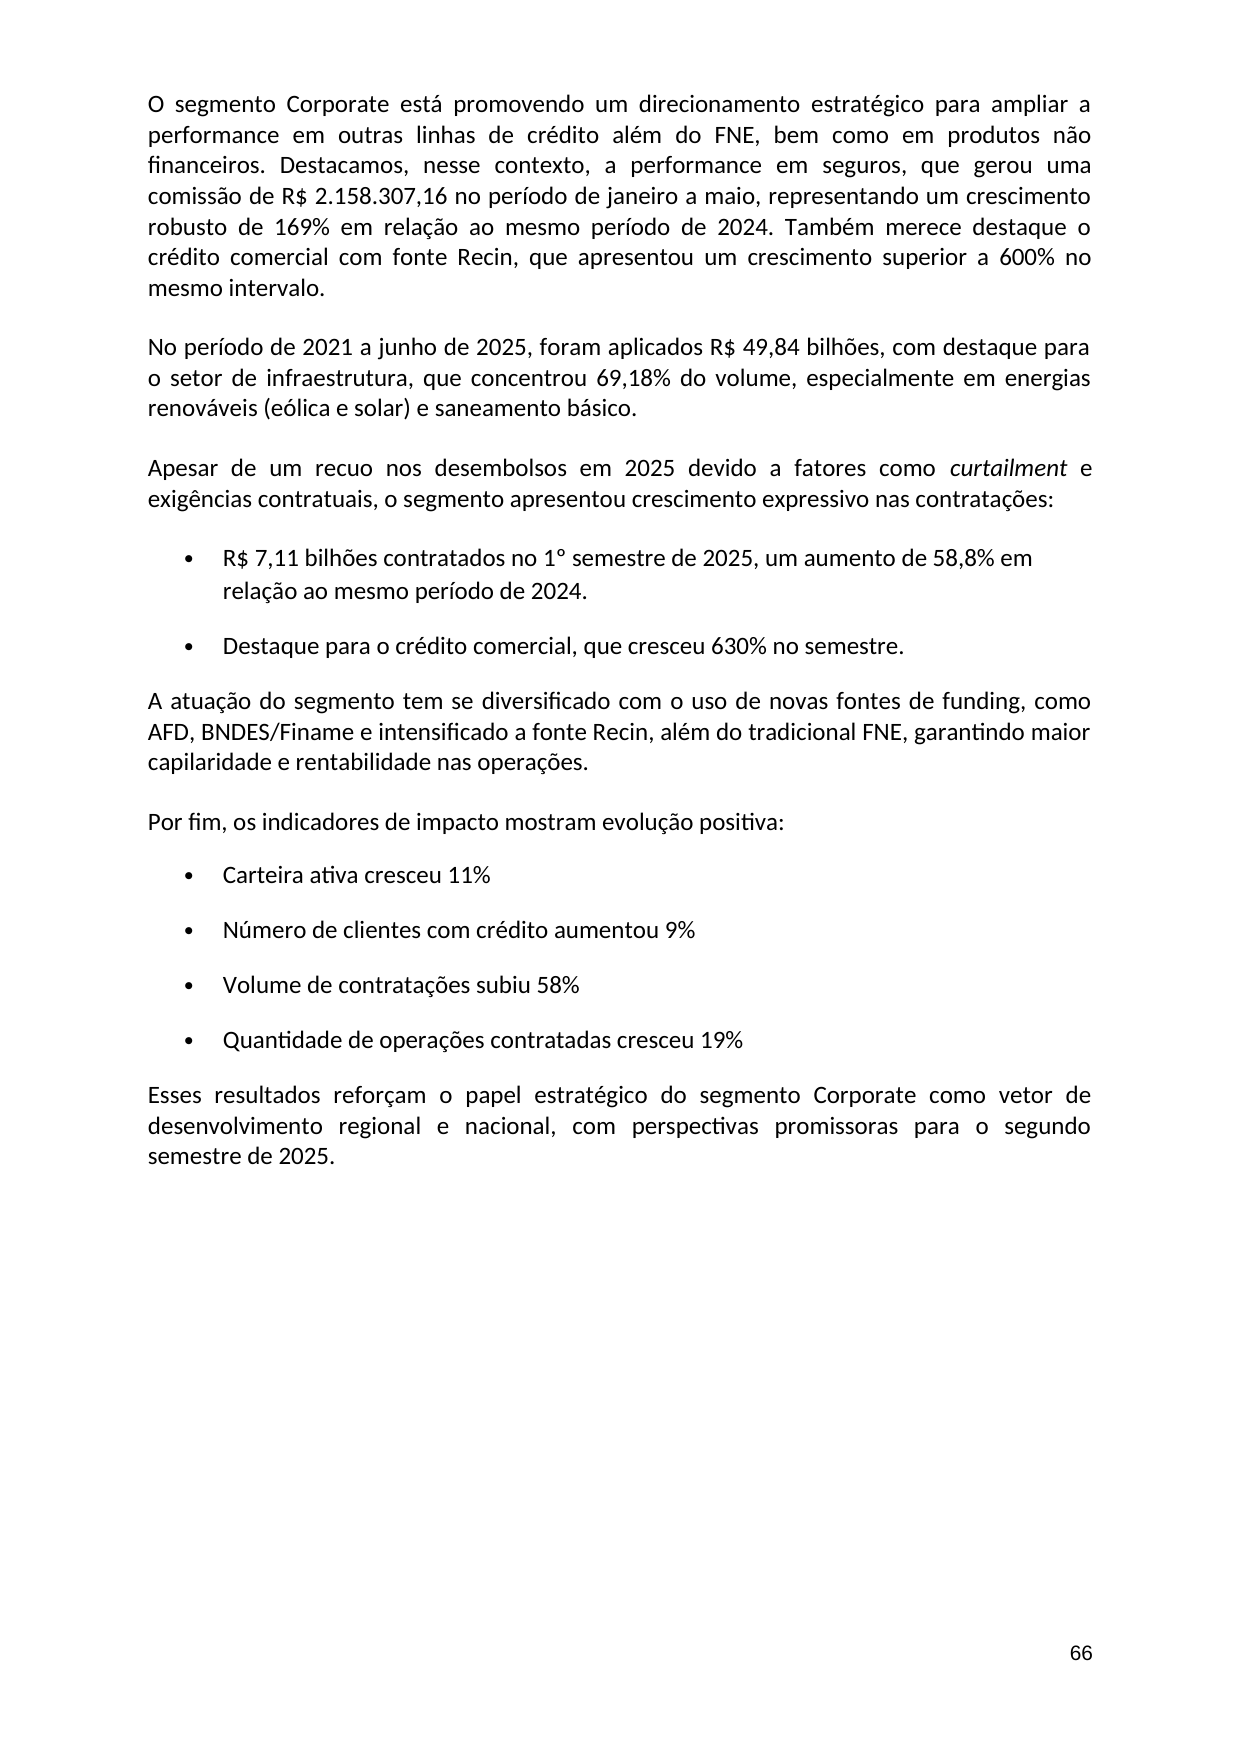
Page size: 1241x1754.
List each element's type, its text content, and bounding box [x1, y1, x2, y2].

text A atuação do segmento tem se diversificado com o uso de novas fontes de funding, como AFD, BNDES/Finame e intensificado a fonte Recin, além do tradicional FNE, garantindo maior capilaridade e rentabilidade nas operações. [148, 685, 1092, 777]
list Destaque para o crédito comercial, que cresceu 630% no semestre. [185, 630, 1092, 661]
list R$ 7,11 bilhões contratados no 1º semestre de 2025, um aumento de 58,8% em relação ao mesmo período de 2024. [185, 542, 1092, 606]
text Por fim, os indicadores de impacto mostram evolução positiva: [148, 806, 1092, 836]
list Número de clientes com crédito aumentou 9% [185, 914, 1092, 944]
text Esses resultados reforçam o papel estratégico do segmento Corporate como vetor de desenvolvimento regional e nacional, com perspectivas promissoras para o segundo semestre de 2025. [148, 1079, 1092, 1171]
list Volume de contratações subiu 58% [185, 969, 1092, 1000]
text O segmento Corporate está promovendo um direcionamento estratégico para ampliar a performance em outras linhas de crédito além do FNE, bem como em produtos não financeiros. Destacamos, nesse contexto, a performance em seguros, que gerou uma comissão de R$ 2.158.307,16 no período de janeiro a maio, representando um crescimento robusto de 169% em relação ao mesmo período de 2024. Também merece destaque o crédito comercial com fonte Recin, que apresentou um crescimento superior a 600% no mesmo intervalo. [148, 89, 1092, 302]
list Carteira ativa cresceu 11% [185, 859, 1092, 889]
list Quantidade de operações contratadas cresceu 19% [185, 1024, 1092, 1055]
text No período de 2021 a junho de 2025, foram aplicados R$ 49,84 bilhões, com destaque para o setor de infraestrutura, que concentrou 69,18% do volume, especialmente em energias renováveis (eólica e solar) e saneamento básico. [148, 331, 1092, 423]
text Apesar de um recuo nos desembolsos em 2025 devido a fatores como curtailment e exigências contratuais, o segmento apresentou crescimento expressivo nas contratações: [148, 452, 1092, 513]
